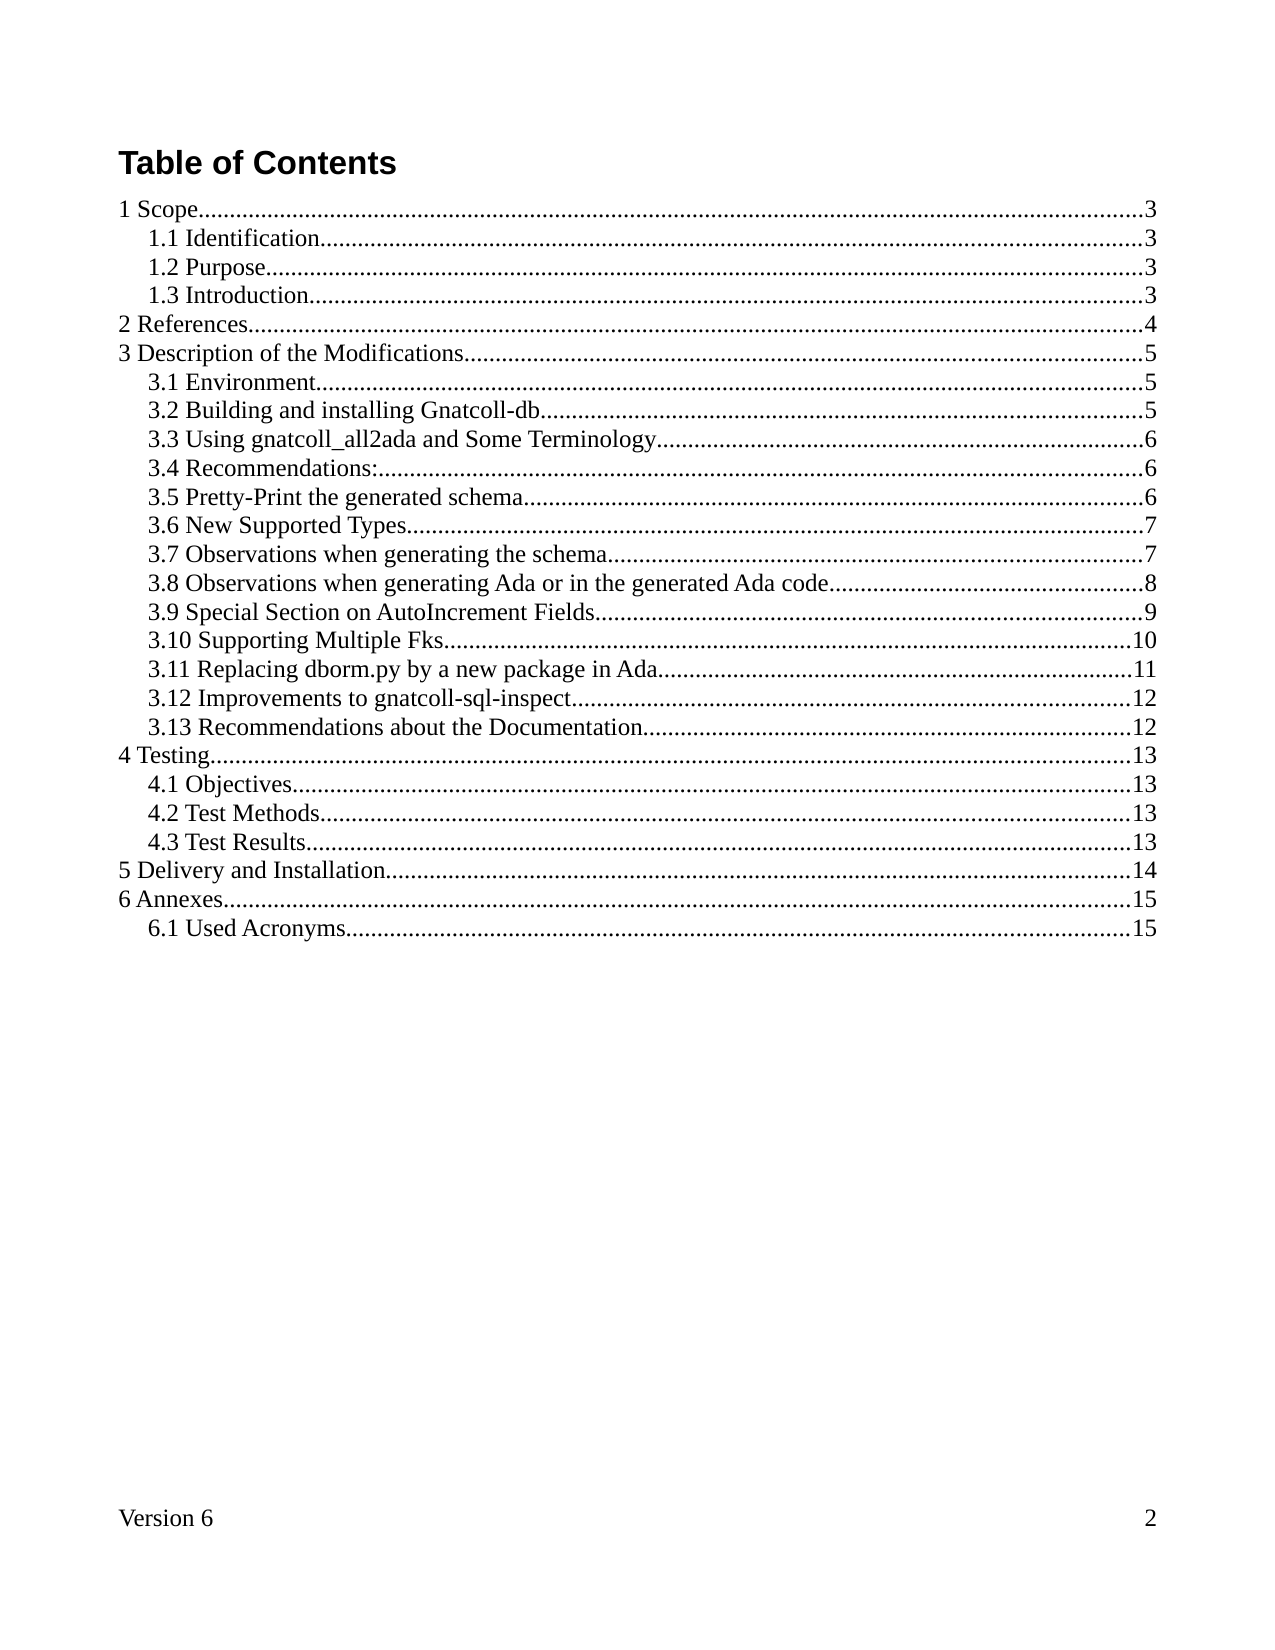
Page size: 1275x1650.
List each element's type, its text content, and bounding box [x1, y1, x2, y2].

text 3.10 Supporting Multiple Fks 10 [148, 625, 1157, 654]
text 3 Description of the Modifications 5 [118, 338, 1157, 367]
text 3.5 Pretty-Print the generated schema 6 [148, 482, 1157, 510]
text 4 Testing 13 [118, 740, 1157, 769]
text 3.1 Environment 5 [148, 367, 1157, 395]
text 5 Delivery and Installation 14 [118, 855, 1157, 884]
text 3.9 Special Section on AutoIncrement Fields 9 [148, 597, 1157, 625]
text 3.3 Using gnatcoll_all2ada and Some Terminology 6 [148, 424, 1157, 453]
text 3.13 Recommendations about the Documentation 12 [148, 712, 1157, 740]
text 1.3 Introduction 3 [148, 280, 1157, 309]
text 6 Annexes 15 [118, 884, 1157, 913]
text 3.7 Observations when generating the schema 7 [148, 539, 1157, 568]
text 3.11 Replacing dborm.py by a new package in Ada 11 [148, 654, 1157, 683]
text 1.1 Identification 3 [148, 223, 1157, 252]
text 1 Scope 3 [118, 194, 1157, 223]
text 3.2 Building and installing Gnatcoll-db 5 [148, 395, 1157, 424]
text 6.1 Used Acronyms 15 [148, 913, 1157, 942]
subtitle Table of Contents [118, 143, 1157, 182]
text 3.6 New Supported Types 7 [148, 510, 1157, 539]
text 4.3 Test Results 13 [148, 827, 1157, 855]
text 4.2 Test Methods 13 [148, 798, 1157, 827]
text 3.4 Recommendations: 6 [148, 453, 1157, 482]
text 2 References 4 [118, 309, 1157, 338]
text 3.8 Observations when generating Ada or in the generated Ada code 8 [148, 568, 1157, 597]
text 3.12 Improvements to gnatcoll-sql-inspect 12 [148, 683, 1157, 712]
text 1.2 Purpose 3 [148, 252, 1157, 280]
text 4.1 Objectives 13 [148, 769, 1157, 798]
